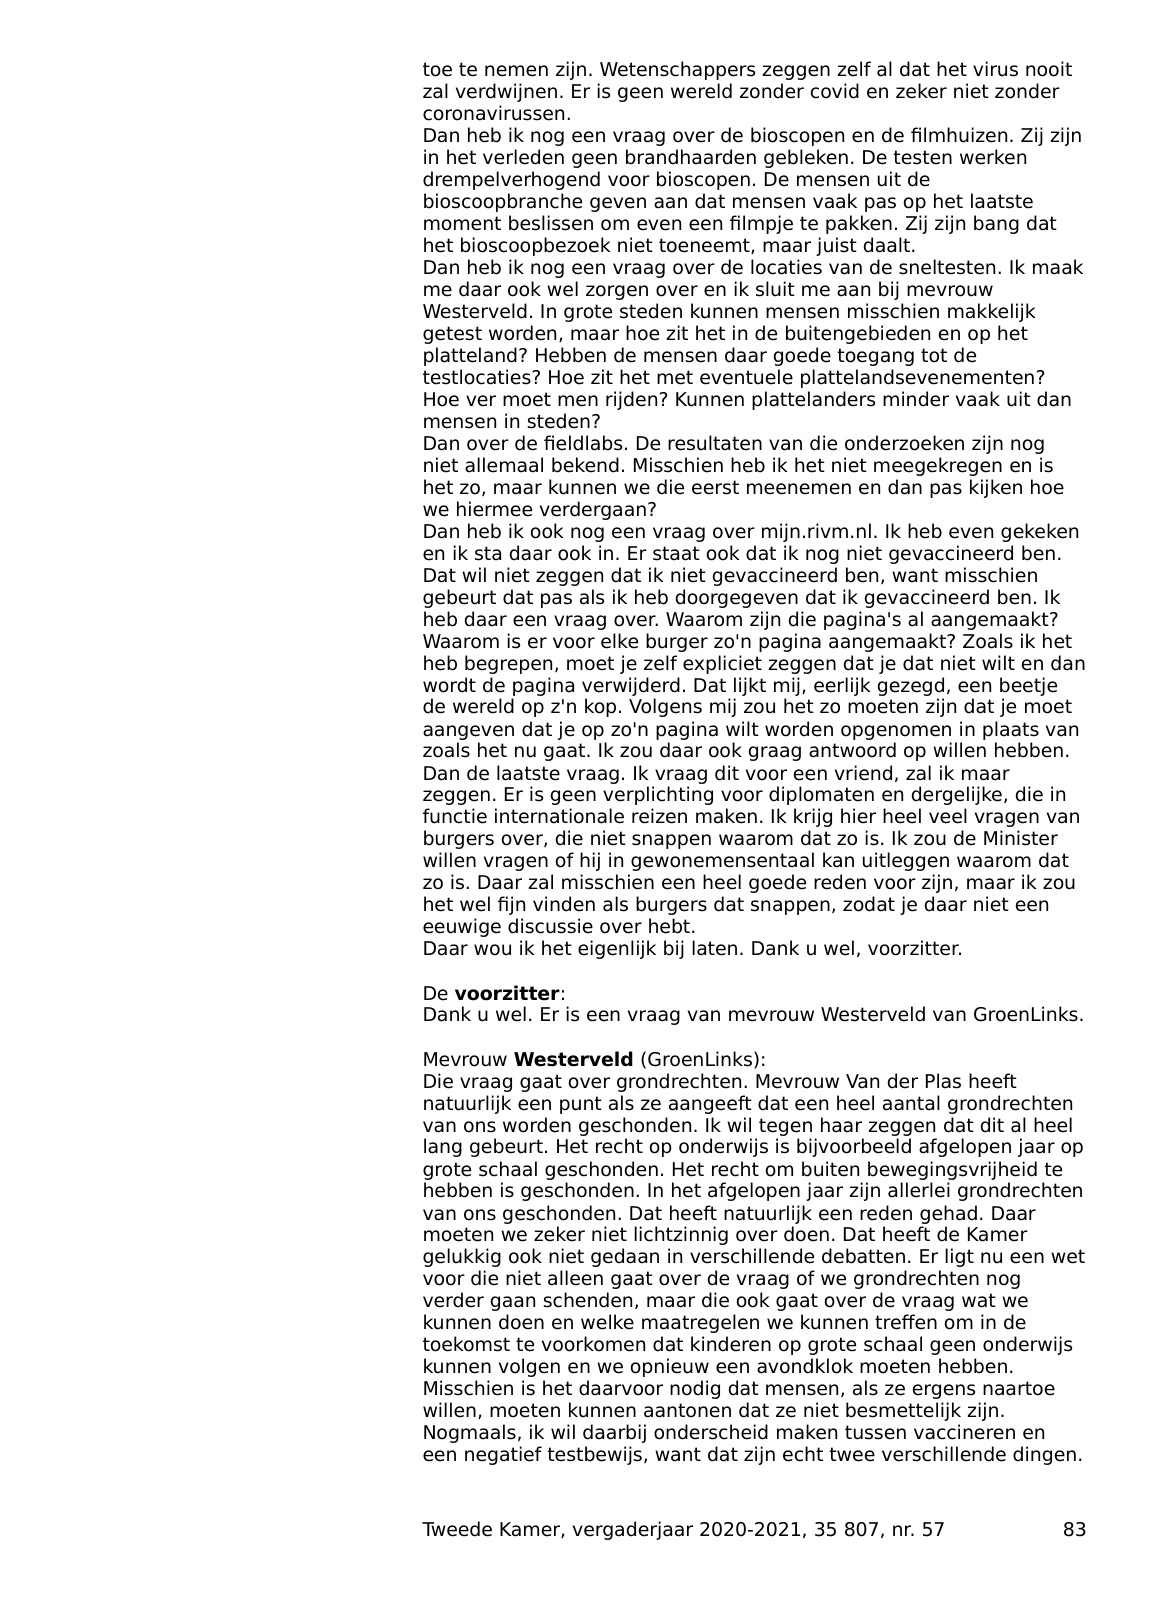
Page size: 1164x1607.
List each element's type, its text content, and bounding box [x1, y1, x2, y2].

text Daar wou ik het eigenlijk bij laten. Dank u wel, voorzitter. [422, 938, 1087, 960]
text Die vraag gaat over grondrechten. Mevrouw Van der Plas heeft natuurlijk een punt als ze aangeeft dat een heel aantal grondrechten van ons worden geschonden. Ik wil tegen haar zeggen dat dit al heel lang gebeurt. Het recht op onderwijs is bijvoorbeeld afgelopen jaar op grote schaal geschonden. Het recht om buiten bewegingsvrijheid te hebben is geschonden. In het afgelopen jaar zijn allerlei grondrechten van ons geschonden. Dat heeft natuurlijk een reden gehad. Daar moeten we zeker niet lichtzinnig over doen. Dat heeft de Kamer gelukkig ook niet gedaan in verschillende debatten. Er ligt nu een wet voor die niet alleen gaat over de vraag of we grondrechten nog verder gaan schenden, maar die ook gaat over de vraag wat we kunnen doen en welke maatregelen we kunnen treffen om in de toekomst te voorkomen dat kinderen op grote schaal geen onderwijs kunnen volgen en we opnieuw een avondklok moeten hebben. Misschien is het daarvoor nodig dat mensen, als ze ergens naartoe willen, moeten kunnen aantonen dat ze niet besmettelijk zijn. Nogmaals, ik wil daarbij onderscheid maken tussen vaccineren en een negatief testbewijs, want dat zijn echt twee verschillende dingen. [422, 1071, 1087, 1466]
text Mevrouw Westerveld (GroenLinks): [422, 1048, 1087, 1071]
text Dan heb ik nog een vraag over de bioscopen en de filmhuizen. Zij zijn in het verleden geen brandhaarden gebleken. De testen werken drempelverhogend voor bioscopen. De mensen uit de bioscoopbranche geven aan dat mensen vaak pas op het laatste moment beslissen om even een filmpje te pakken. Zij zijn bang dat het bioscoopbezoek niet toeneemt, maar juist daalt. [422, 125, 1087, 257]
text Dan heb ik nog een vraag over de locaties van de sneltesten. Ik maak me daar ook wel zorgen over en ik sluit me aan bij mevrouw Westerveld. In grote steden kunnen mensen misschien makkelijk getest worden, maar hoe zit het in de buitengebieden en op het platteland? Hebben de mensen daar goede toegang tot de testlocaties? Hoe zit het met eventuele plattelandsevenementen? Hoe ver moet men rijden? Kunnen plattelanders minder vaak uit dan mensen in steden? [422, 257, 1087, 433]
text Dan heb ik ook nog een vraag over mijn.rivm.nl. Ik heb even gekeken en ik sta daar ook in. Er staat ook dat ik nog niet gevaccineerd ben. Dat wil niet zeggen dat ik niet gevaccineerd ben, want misschien gebeurt dat pas als ik heb doorgegeven dat ik gevaccineerd ben. Ik heb daar een vraag over. Waarom zijn die pagina's al aangemaakt? Waarom is er voor elke burger zo'n pagina aangemaakt? Zoals ik het heb begrepen, moet je zelf expliciet zeggen dat je dat niet wilt en dan wordt de pagina verwijderd. Dat lijkt mij, eerlijk gezegd, een beetje de wereld op z'n kop. Volgens mij zou het zo moeten zijn dat je moet aangeven dat je op zo'n pagina wilt worden opgenomen in plaats van zoals het nu gaat. Ik zou daar ook graag antwoord op willen hebben. [422, 521, 1087, 762]
text Dan de laatste vraag. Ik vraag dit voor een vriend, zal ik maar zeggen. Er is geen verplichting voor diplomaten en dergelijke, die in functie internationale reizen maken. Ik krijg hier heel veel vragen van burgers over, die niet snappen waarom dat zo is. Ik zou de Minister willen vragen of hij in gewonemensentaal kan uitleggen waarom dat zo is. Daar zal misschien een heel goede reden voor zijn, maar ik zou het wel fijn vinden als burgers dat snappen, zodat je daar niet een eeuwige discussie over hebt. [422, 762, 1087, 938]
text Dan over de fieldlabs. De resultaten van die onderzoeken zijn nog niet allemaal bekend. Misschien heb ik het niet meegekregen en is het zo, maar kunnen we die eerst meenemen en dan pas kijken hoe we hiermee verdergaan? [422, 433, 1087, 521]
text Dank u wel. Er is een vraag van mevrouw Westerveld van GroenLinks. [422, 1004, 1087, 1026]
text toe te nemen zijn. Wetenschappers zeggen zelf al dat het virus nooit zal verdwijnen. Er is geen wereld zonder covid en zeker niet zonder coronavirussen. [422, 59, 1087, 125]
text De voorzitter: [422, 982, 1087, 1004]
